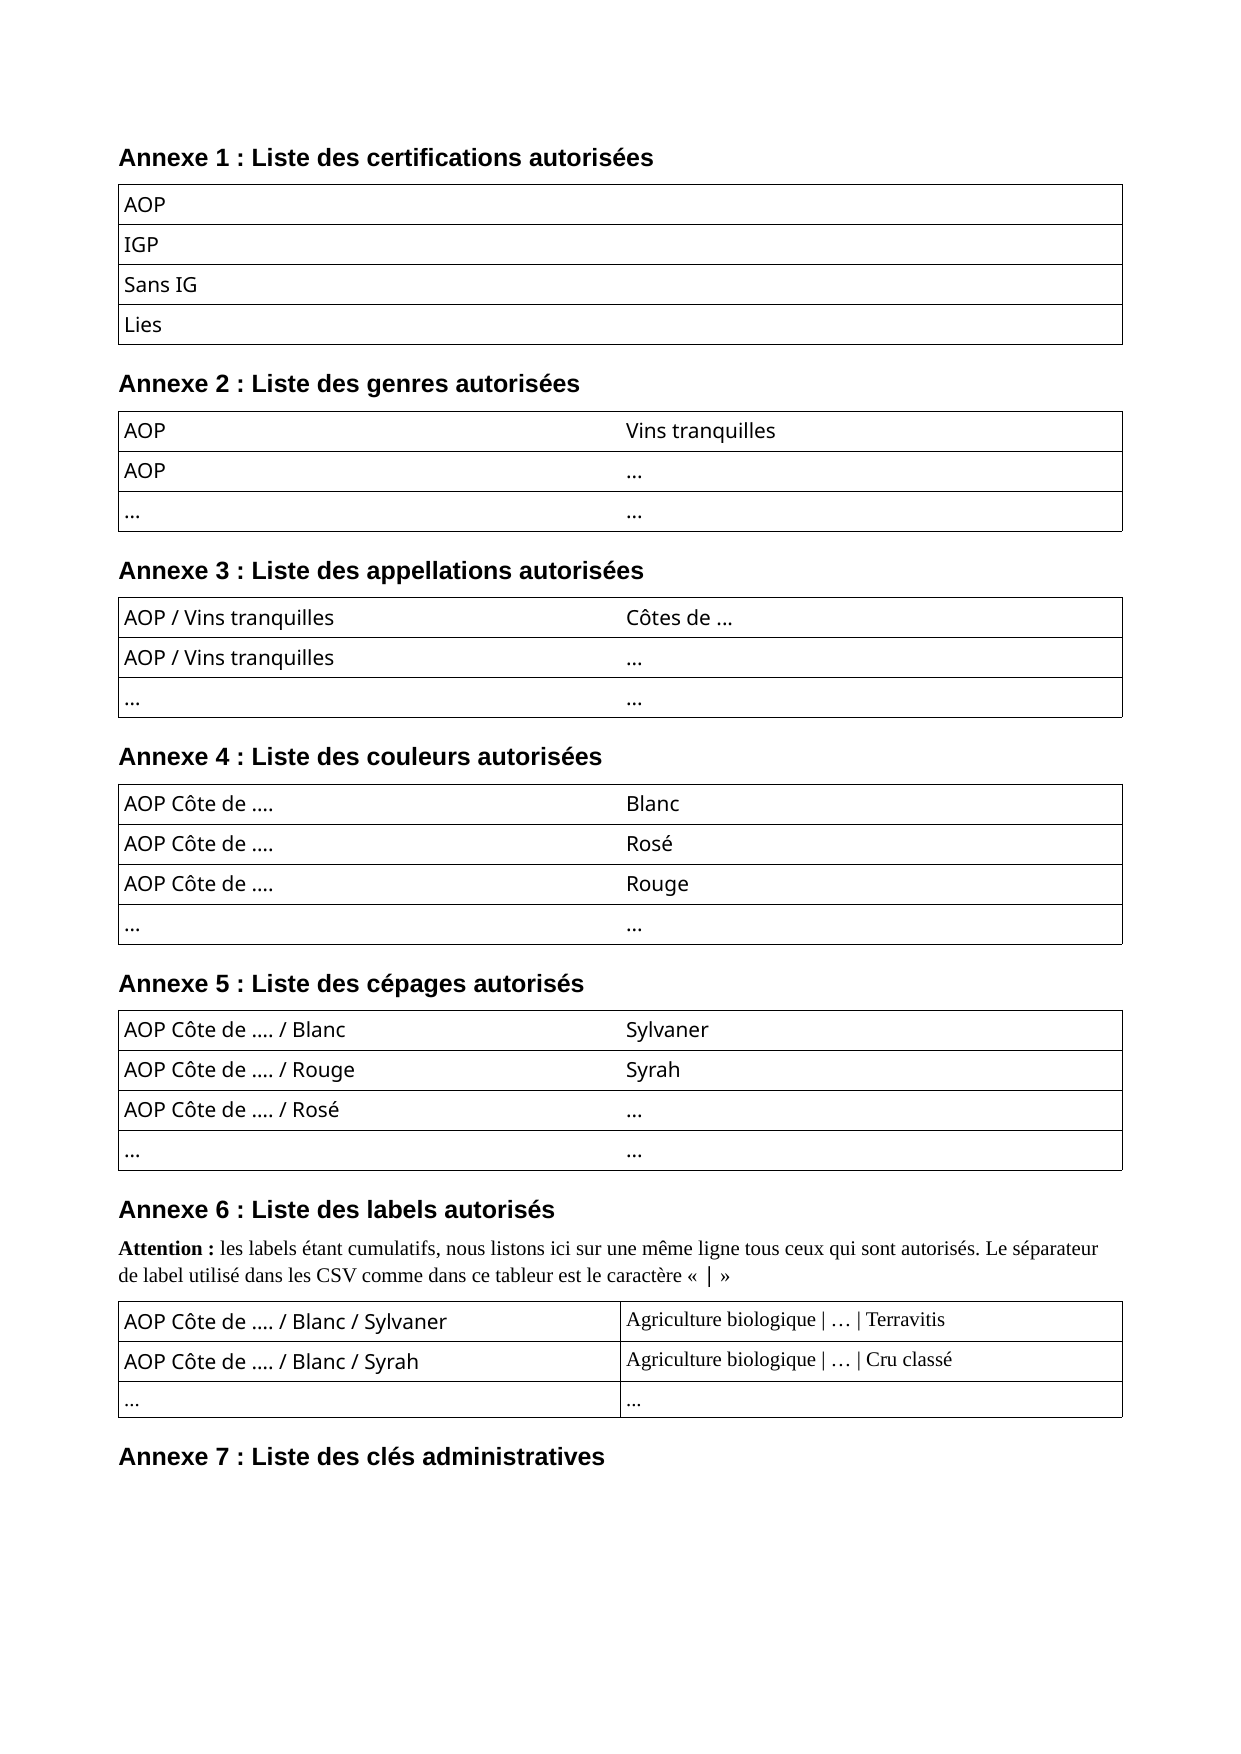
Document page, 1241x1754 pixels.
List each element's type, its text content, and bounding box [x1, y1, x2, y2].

table_cell AOP Côte de …. [119, 865, 620, 903]
table_cell AOP Côte de …. / Rosé [119, 1091, 620, 1130]
table_cell ... [620, 1131, 1122, 1170]
table_cell … [119, 1131, 620, 1170]
table_cell AOP / Vins tranquilles [119, 638, 620, 677]
table_header Blanc [620, 785, 1122, 823]
table_cell ... [620, 1091, 1122, 1130]
table_cell AOP Côte de …. / Rouge [119, 1051, 620, 1090]
table_cell IGP [119, 225, 1122, 264]
table_cell … [119, 492, 620, 531]
subtitle Annexe 1 : Liste des certifications autorisées [118, 143, 1122, 172]
table_cell ... [620, 492, 1122, 531]
table_header AOP Côte de …. / Blanc / Sylvaner [119, 1302, 620, 1341]
table_cell Rosé [620, 825, 1122, 863]
table_cell Rouge [620, 865, 1122, 903]
table_cell … [119, 678, 620, 717]
table_header AOP Côte de …. / Blanc [119, 1011, 620, 1050]
table_header Sylvaner [620, 1011, 1122, 1050]
table_cell Syrah [620, 1051, 1122, 1090]
table_header Agriculture biologique | … | Terravitis [621, 1302, 1122, 1341]
table_header Côtes de ... [620, 598, 1122, 637]
table_cell Sans IG [119, 265, 1122, 304]
table_cell Lies [119, 305, 1122, 344]
subtitle Annexe 4 : Liste des couleurs autorisées [118, 742, 1122, 771]
table_header Vins tranquilles [620, 412, 1122, 451]
table_header AOP [119, 185, 1122, 224]
table_cell … [119, 905, 620, 943]
table_cell ... [620, 638, 1122, 677]
table_cell ... [620, 678, 1122, 717]
subtitle Annexe 5 : Liste des cépages autorisés [118, 968, 1122, 997]
subtitle Annexe 3 : Liste des appellations autorisées [118, 556, 1122, 584]
table_cell ... [620, 905, 1122, 943]
table_cell Agriculture biologique | … | Cru classé [621, 1342, 1122, 1381]
subtitle Annexe 2 : Liste des genres autorisées [118, 369, 1122, 398]
table_header AOP / Vins tranquilles [119, 598, 620, 637]
table_cell AOP Côte de …. / Blanc / Syrah [119, 1342, 620, 1381]
table_header AOP [119, 412, 620, 451]
table_cell ... [621, 1382, 1122, 1417]
text Attention : les labels étant cumulatifs, nous listons ici sur une même ligne tous ceux qui sont autorisés. Le séparateur de label utilisé dans les CSV comme dans ce tableur est le caractère « | » [118, 1236, 1122, 1289]
table_cell AOP Côte de …. [119, 825, 620, 863]
table_cell ... [620, 452, 1122, 491]
table_cell ... [119, 1382, 620, 1417]
subtitle Annexe 6 : Liste des labels autorisés [118, 1195, 1122, 1224]
table_cell AOP [119, 452, 620, 491]
subtitle Annexe 7 : Liste des clés administratives [118, 1442, 1122, 1471]
table_header AOP Côte de …. [119, 785, 620, 823]
